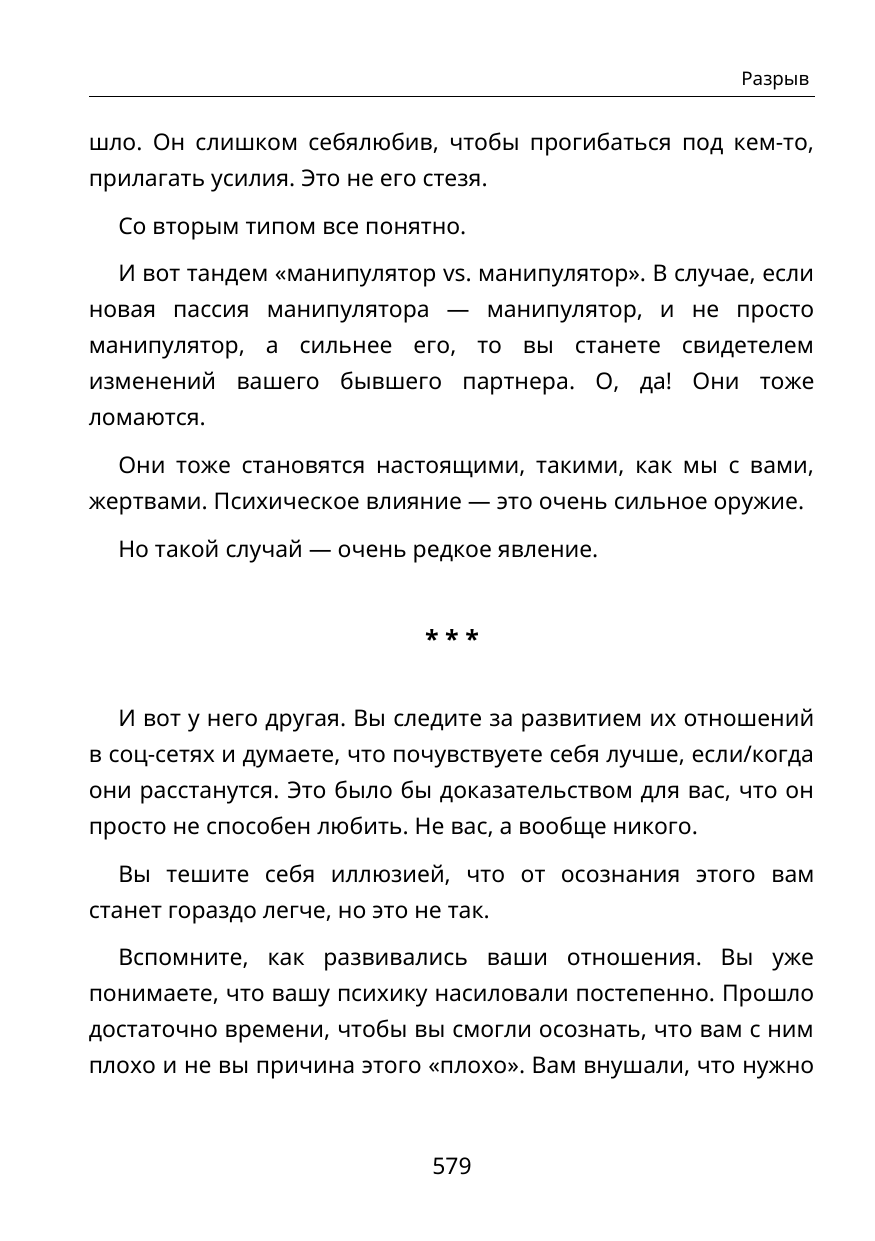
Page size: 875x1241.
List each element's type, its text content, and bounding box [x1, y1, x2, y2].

text Они тоже становятся настоящими, такими, как мы с вами, жертвами. Психическое влияние — это очень сильное оружие. [88, 449, 815, 516]
text И вот тандем «манипулятор vs. манипулятор». В случае, если новая пассия манипулятора — манипулятор, и не просто манипулятор, а сильнее его, то вы станете свидетелем изменений вашего бывшего партнера. О, да! Они тоже ломаются. [88, 257, 815, 432]
text Но такой случай — очень редкое явление. [88, 532, 815, 564]
text Со вторым типом все понятно. [88, 210, 815, 241]
text Вы тешите себя иллюзией, что от осознания этого вам станет гораздо легче, но это не так. [88, 858, 815, 925]
subtitle * * * [88, 622, 815, 656]
text Вспомните, как развивались ваши отношения. Вы уже понимаете, что вашу психику насиловали постепенно. Прошло достаточно времени, чтобы вы смогли осознать, что вам с ним плохо и не вы причина этого «плохо». Вам внушали, что нужно [88, 941, 815, 1080]
text шло. Он слишком себялюбив, чтобы прогибаться под кем-то, прилагать усилия. Это не его стезя. [88, 126, 815, 193]
text И вот у него другая. Вы следите за развитием их отношений в соц-сетях и думаете, что почувствуете себя лучше, если/когда они расстанутся. Это было бы доказательством для вас, что он просто не способен любить. Не вас, а вообще никого. [88, 702, 815, 841]
